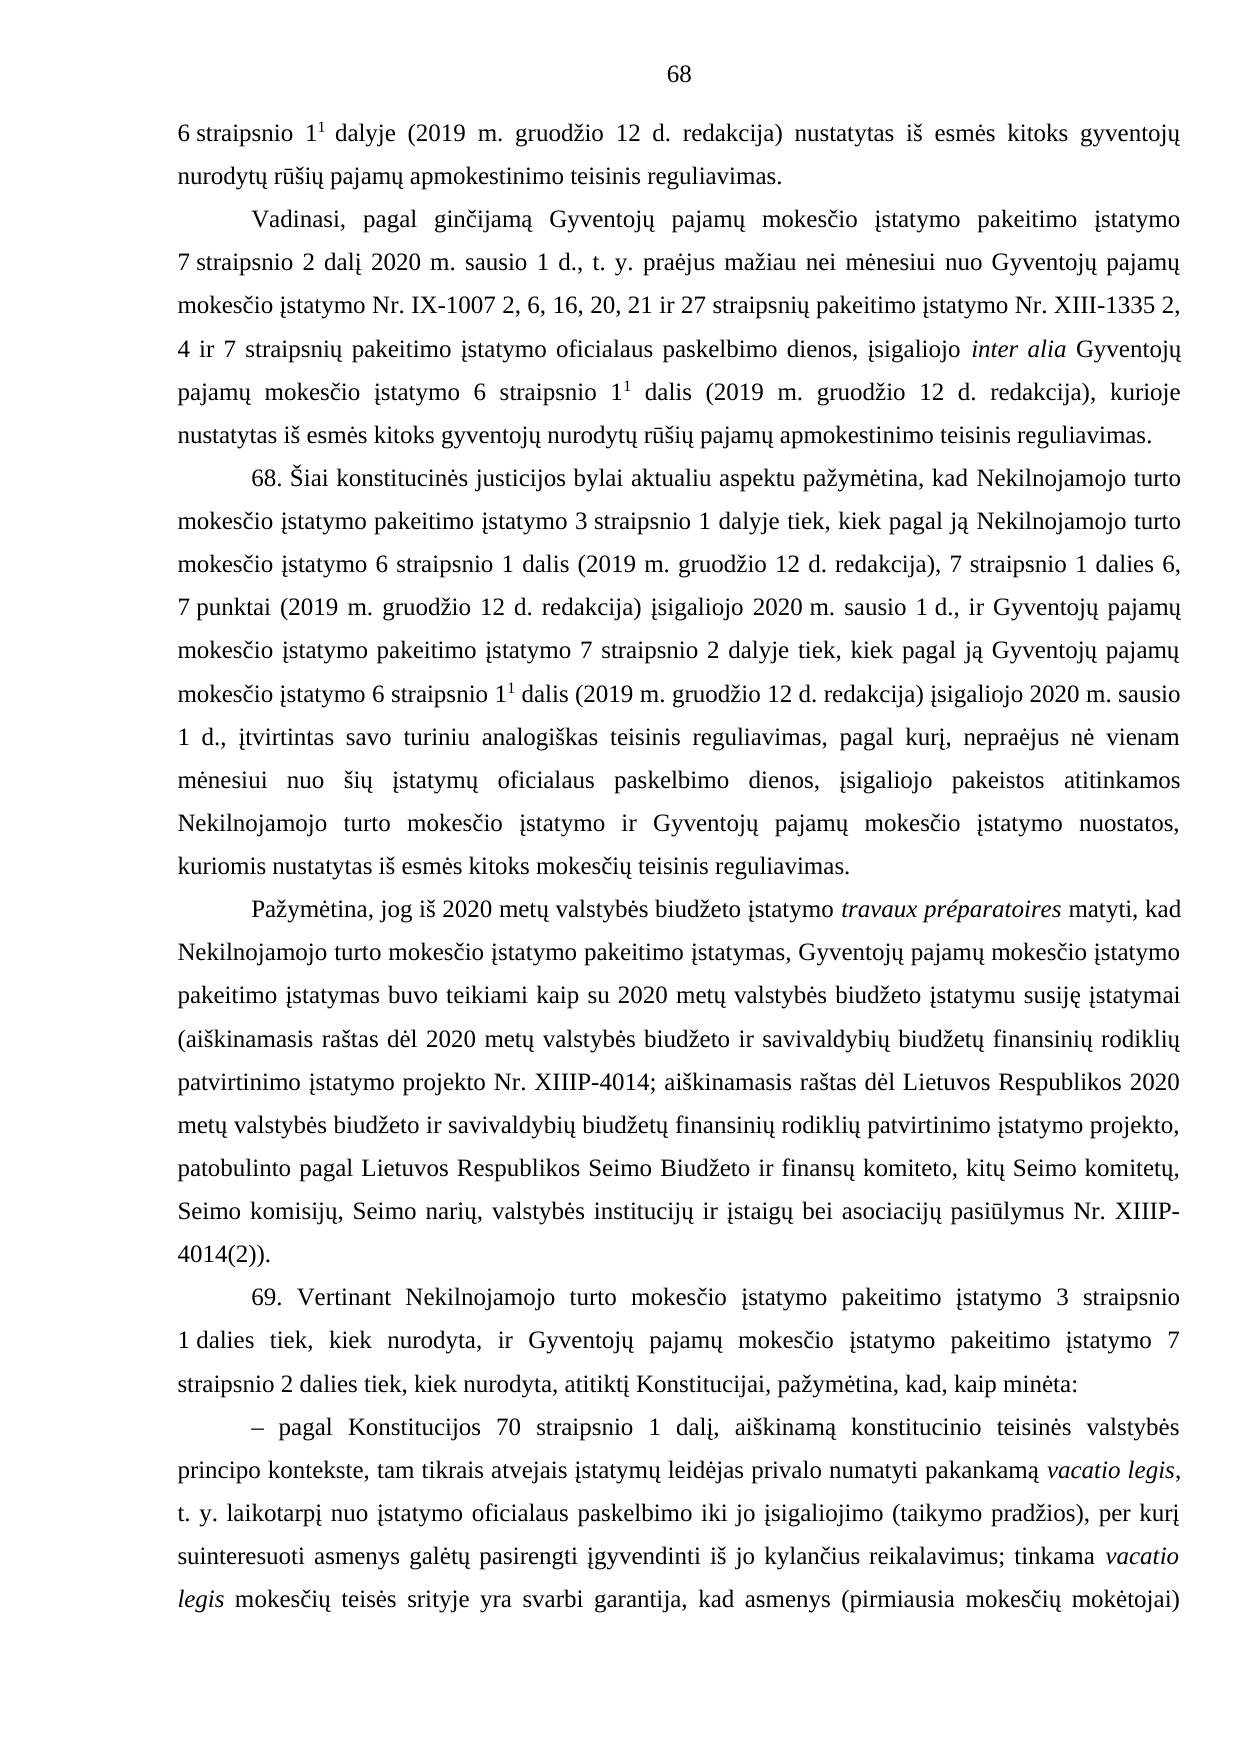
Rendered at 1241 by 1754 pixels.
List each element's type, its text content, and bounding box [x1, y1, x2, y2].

text Pažymėtina, jog iš 2020 metų valstybės biudžeto įstatymo travaux préparatoires matyti, kad Nekilnojamojo turto mokesčio įstatymo pakeitimo įstatymas, Gyventojų pajamų mokesčio įstatymo pakeitimo įstatymas buvo teikiami kaip su 2020 metų valstybės biudžeto įstatymu susiję įstatymai (aiškinamasis raštas dėl 2020 metų valstybės biudžeto ir savivaldybių biudžetų finansinių rodiklių patvirtinimo įstatymo projekto Nr. XIIIP-4014; aiškinamasis raštas dėl Lietuvos Respublikos 2020 metų valstybės biudžeto ir savivaldybių biudžetų finansinių rodiklių patvirtinimo įstatymo projekto, patobulinto pagal Lietuvos Respublikos Seimo Biudžeto ir finansų komiteto, kitų Seimo komitetų, Seimo komisijų, Seimo narių, valstybės institucijų ir įstaigų bei asociacijų pasiūlymus Nr. XIIIP-4014(2)). [177, 894, 1181, 1268]
text – pagal Konstitucijos 70 straipsnio 1 dalį, aiškinamą konstitucinio teisinės valstybės principo kontekste, tam tikrais atvejais įstatymų leidėjas privalo numatyti pakankamą vacatio legis, t. y. laikotarpį nuo įstatymo oficialaus paskelbimo iki jo įsigaliojimo (taikymo pradžios), per kurį suinteresuoti asmenys galėtų pasirengti įgyvendinti iš jo kylančius reikalavimus; tinkama vacatio legis mokesčių teisės srityje yra svarbi garantija, kad asmenys (pirmiausia mokesčių mokėtojai) [177, 1412, 1181, 1613]
text Vadinasi, pagal ginčijamą Gyventojų pajamų mokesčio įstatymo pakeitimo įstatymo 7 straipsnio 2 dalį 2020 m. sausio 1 d., t. y. praėjus mažiau nei mėnesiui nuo Gyventojų pajamų mokesčio įstatymo Nr. IX-1007 2, 6, 16, 20, 21 ir 27 straipsnių pakeitimo įstatymo Nr. XIII-1335 2, 4 ir 7 straipsnių pakeitimo įstatymo oficialaus paskelbimo dienos, įsigaliojo inter alia Gyventojų pajamų mokesčio įstatymo 6 straipsnio 11 dalis (2019 m. gruodžio 12 d. redakcija), kurioje nustatytas iš esmės kitoks gyventojų nurodytų rūšių pajamų apmokestinimo teisinis reguliavimas. [177, 204, 1181, 449]
text 6 straipsnio 11 dalyje (2019 m. gruodžio 12 d. redakcija) nustatytas iš esmės kitoks gyventojų nurodytų rūšių pajamų apmokestinimo teisinis reguliavimas. [177, 118, 1181, 190]
text 68. Šiai konstitucinės justicijos bylai aktualiu aspektu pažymėtina, kad Nekilnojamojo turto mokesčio įstatymo pakeitimo įstatymo 3 straipsnio 1 dalyje tiek, kiek pagal ją Nekilnojamojo turto mokesčio įstatymo 6 straipsnio 1 dalis (2019 m. gruodžio 12 d. redakcija), 7 straipsnio 1 dalies 6, 7 punktai (2019 m. gruodžio 12 d. redakcija) įsigaliojo 2020 m. sausio 1 d., ir Gyventojų pajamų mokesčio įstatymo pakeitimo įstatymo 7 straipsnio 2 dalyje tiek, kiek pagal ją Gyventojų pajamų mokesčio įstatymo 6 straipsnio 11 dalis (2019 m. gruodžio 12 d. redakcija) įsigaliojo 2020 m. sausio 1 d., įtvirtintas savo turiniu analogiškas teisinis reguliavimas, pagal kurį, nepraėjus nė vienam mėnesiui nuo šių įstatymų oficialaus paskelbimo dienos, įsigaliojo pakeistos atitinkamos Nekilnojamojo turto mokesčio įstatymo ir Gyventojų pajamų mokesčio įstatymo nuostatos, kuriomis nustatytas iš esmės kitoks mokesčių teisinis reguliavimas. [177, 463, 1181, 880]
text 69. Vertinant Nekilnojamojo turto mokesčio įstatymo pakeitimo įstatymo 3 straipsnio 1 dalies tiek, kiek nurodyta, ir Gyventojų pajamų mokesčio įstatymo pakeitimo įstatymo 7 straipsnio 2 dalies tiek, kiek nurodyta, atitiktį Konstitucijai, pažymėtina, kad, kaip minėta: [177, 1282, 1181, 1397]
